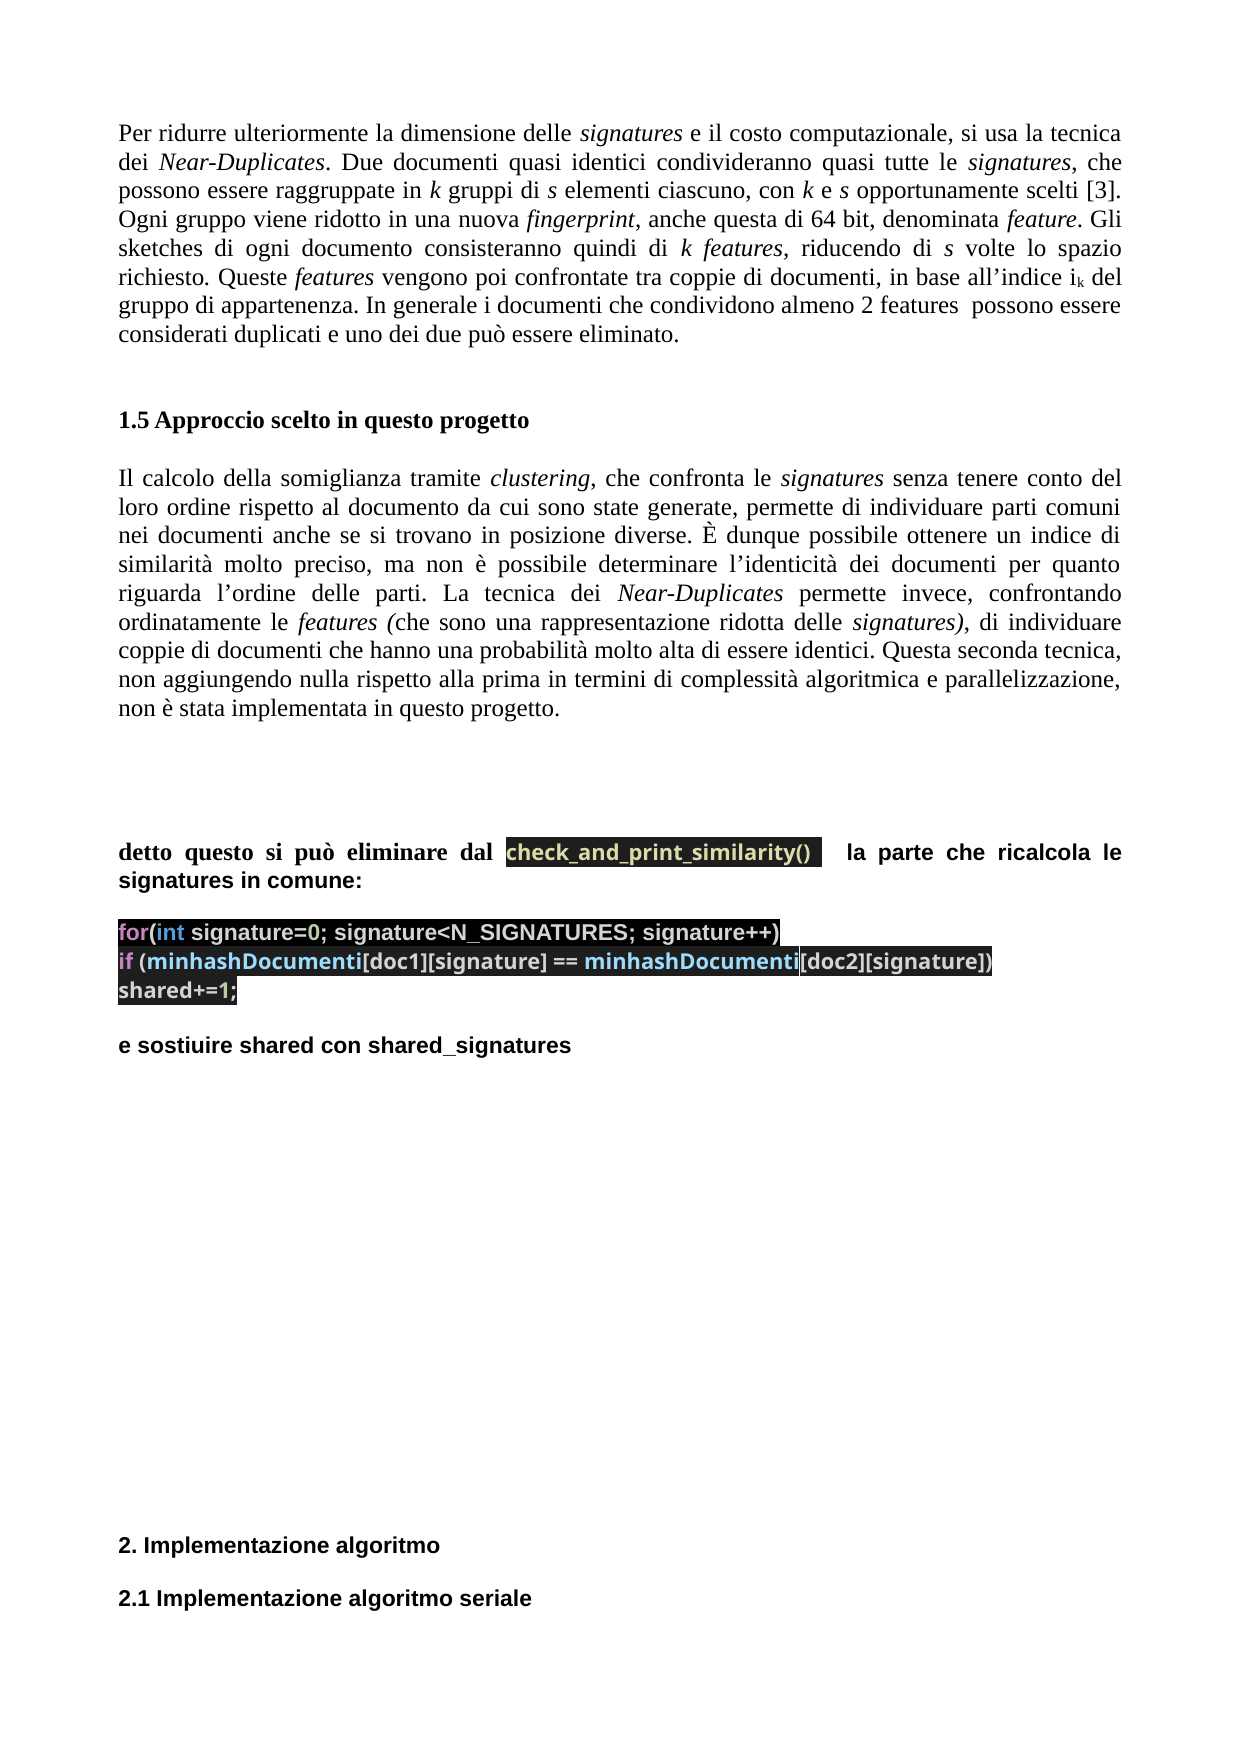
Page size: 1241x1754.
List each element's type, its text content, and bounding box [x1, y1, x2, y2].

text for(int signature=0; signature<N_SIGNATURES; signature++) [118, 919, 1122, 946]
text Per ridurre ulteriormente la dimensione delle signatures e il costo computazionale, si usa la tecnica dei Near-Duplicates. Due documenti quasi identici condivideranno quasi tutte le signatures, che possono essere raggruppate in k gruppi di s elementi ciascuno, con k e s opportunamente scelti [3]. Ogni gruppo viene ridotto in una nuova fingerprint, anche questa di 64 bit, denominata feature. Gli sketches di ogni documento consisteranno quindi di k features, riducendo di s volte lo spazio richiesto. Queste features vengono poi confrontate tra coppie di documenti, in base all’indice ik del gruppo di appartenenza. In generale i documenti che condividono almeno 2 features possono essere considerati duplicati e uno dei due può essere eliminato. [118, 118, 1122, 348]
text 2.1 Implementazione algoritmo seriale [118, 1585, 1122, 1611]
text detto questo si può eliminare dal check_and_print_similarity() la parte che ricalcola le signatures in comune: [118, 837, 1122, 893]
text e sostiuire shared con shared_signatures [118, 1032, 1122, 1058]
text 2. Implementazione algoritmo [118, 1532, 1122, 1559]
text shared+=1; [118, 976, 1122, 1005]
text Il calcolo della somiglianza tramite clustering, che confronta le signatures senza tenere conto del loro ordine rispetto al documento da cui sono state generate, permette di individuare parti comuni nei documenti anche se si trovano in posizione diverse. È dunque possibile ottenere un indice di similarità molto preciso, ma non è possibile determinare l’identicità dei documenti per quanto riguarda l’ordine delle parti. La tecnica dei Near-Duplicates permette invece, confrontando ordinatamente le features (che sono una rappresentazione ridotta delle signatures), di individuare coppie di documenti che hanno una probabilità molto alta di essere identici. Questa seconda tecnica, non aggiungendo nulla rispetto alla prima in termini di complessità algoritmica e parallelizzazione, non è stata implementata in questo progetto. [118, 463, 1122, 722]
text 1.5 Approccio scelto in questo progetto [118, 406, 1122, 434]
text if (minhashDocumenti[doc1][signature] == minhashDocumenti[doc2][signature]) [118, 946, 1122, 976]
